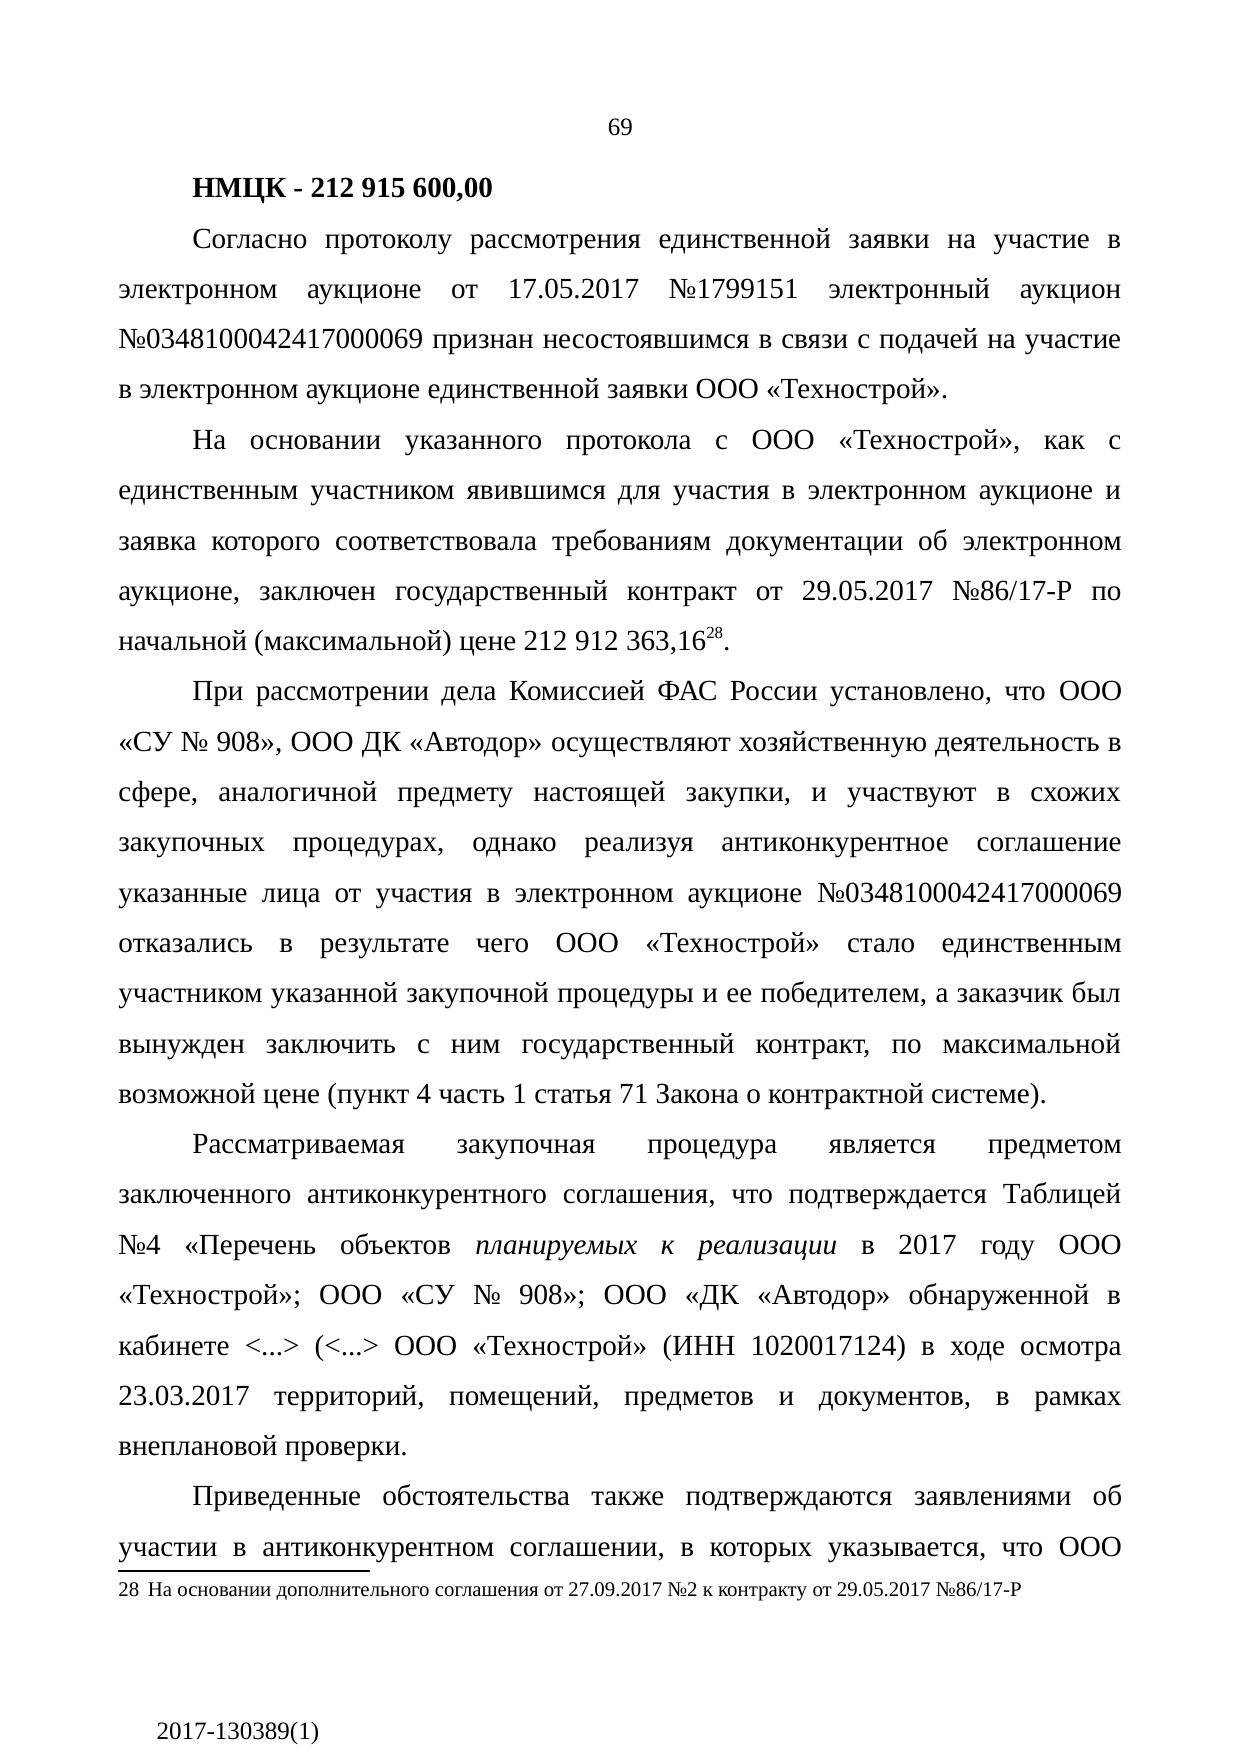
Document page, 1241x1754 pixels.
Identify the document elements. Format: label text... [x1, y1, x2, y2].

text Приведенные обстоятельства также подтверждаются заявлениями об участии в антиконкурентном соглашении, в которых указывается, что ООО [118, 1478, 1122, 1562]
text Рассматриваемая закупочная процедура является предметом заключенного антиконкурентного соглашения, что подтверждается Таблицей №4 «Перечень объектов планируемых к реализации в 2017 году ООО «Технострой»; ООО «СУ № 908»; ООО «ДК «Автодор» обнаруженной в кабинете <...> (<...> ООО «Технострой» (ИНН 1020017124) в ходе осмотра 23.03.2017 территорий, помещений, предметов и документов, в рамках внеплановой проверки. [118, 1126, 1122, 1462]
text На основании дополнительного соглашения от 27.09.2017 №2 к контракту от 29.05.2017 №86/17-Р [118, 1577, 1122, 1601]
text На основании указанного протокола с ООО «Технострой», как с единственным участником явившимся для участия в электронном аукционе и заявка которого соответствовала требованиям документации об электронном аукционе, заключен государственный контракт от 29.05.2017 №86/17-Р по начальной (максимальной) цене 212 912 363,16. [118, 422, 1122, 657]
text НМЦК - 212 915 600,00 [118, 170, 1122, 204]
text Согласно протоколу рассмотрения единственной заявки на участие в электронном аукционе от 17.05.2017 №1799151 электронный аукцион №0348100042417000069 признан несостоявшимся в связи с подачей на участие в электронном аукционе единственной заявки ООО «Технострой». [118, 221, 1122, 405]
text При рассмотрении дела Комиссией ФАС России установлено, что ООО «СУ № 908», ООО ДК «Автодор» осуществляют хозяйственную деятельность в сфере, аналогичной предмету настоящей закупки, и участвуют в схожих закупочных процедурах, однако реализуя антиконкурентное соглашение указанные лица от участия в электронном аукционе №0348100042417000069 отказались в результате чего ООО «Технострой» стало единственным участником указанной закупочной процедуры и ее победителем, а заказчик был вынужден заключить с ним государственный контракт, по максимальной возможной цене (пункт 4 часть 1 статья 71 Закона о контрактной системе). [118, 673, 1122, 1109]
